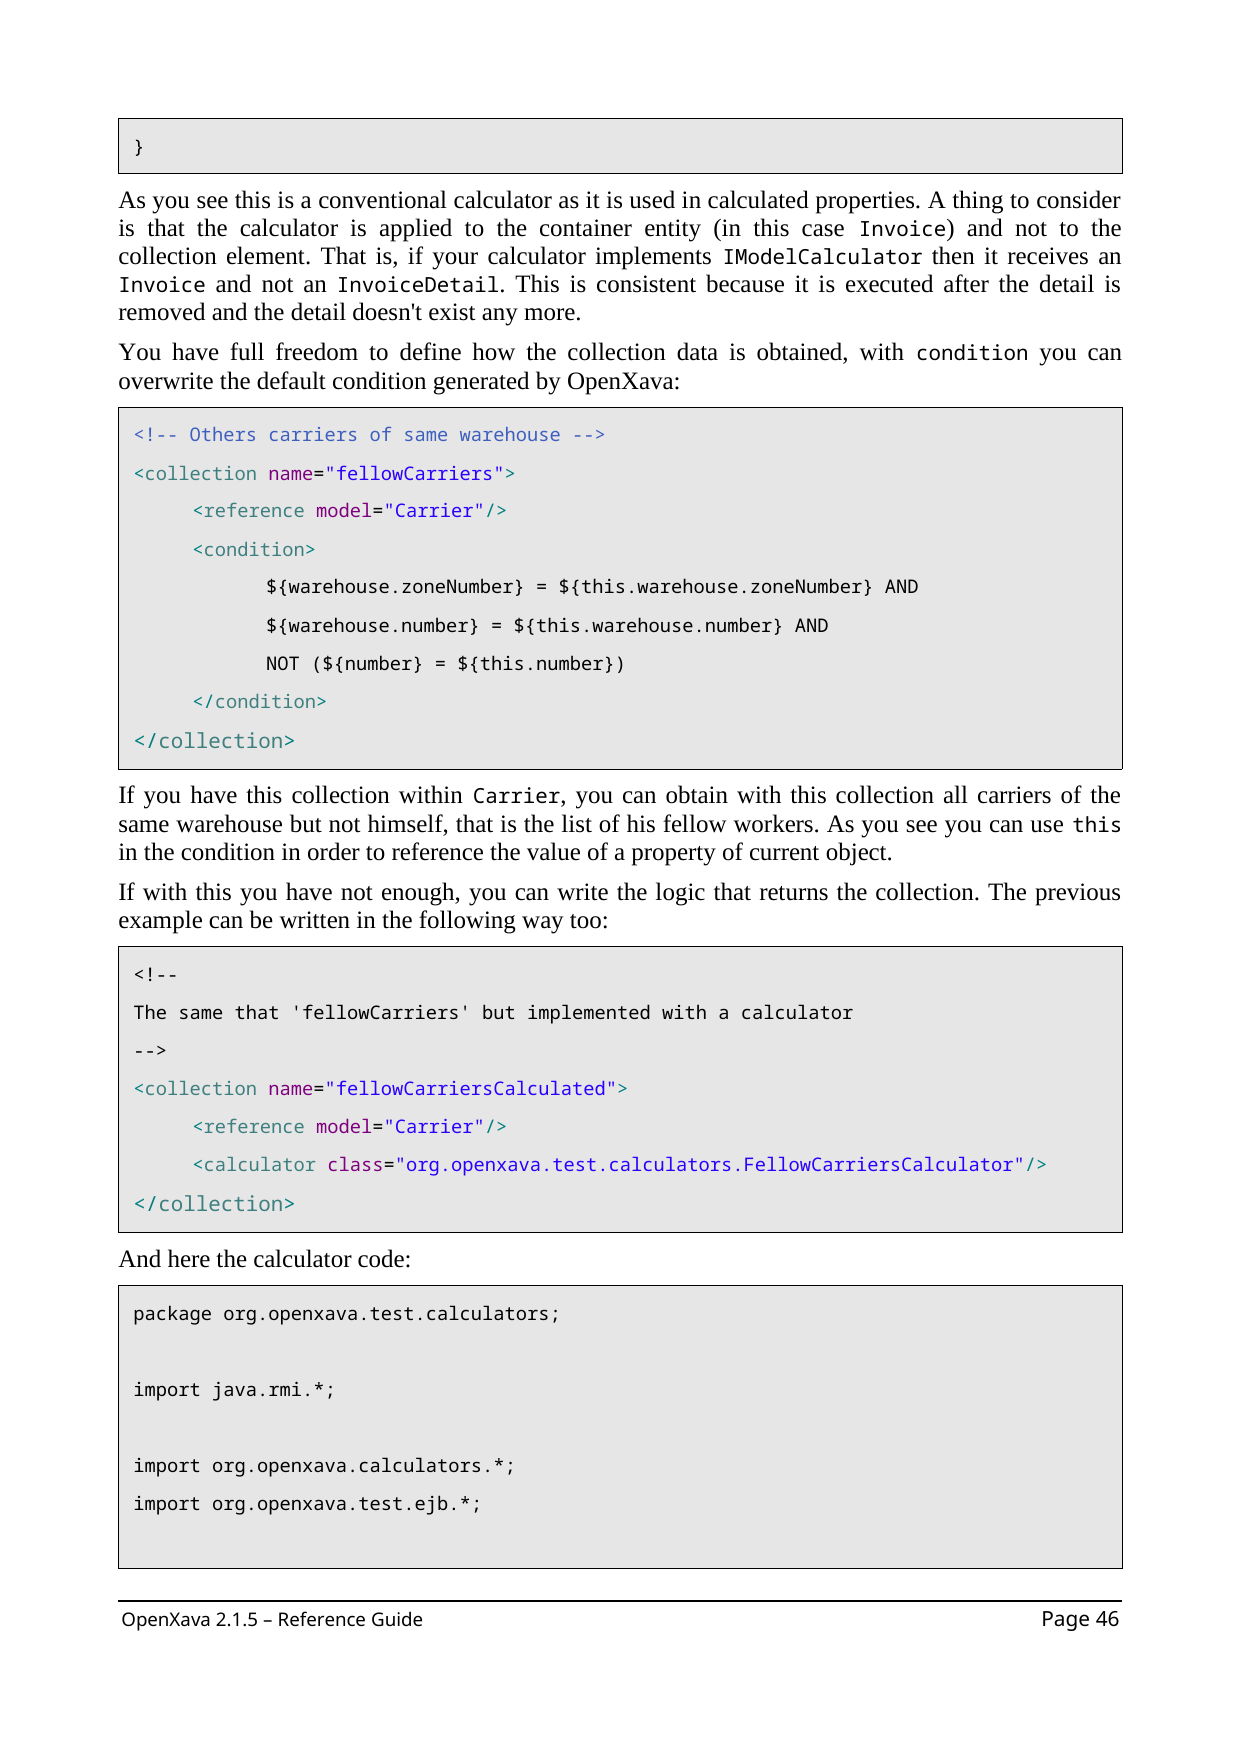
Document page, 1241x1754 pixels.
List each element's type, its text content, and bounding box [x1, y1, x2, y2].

text import org.openxava.test.ejb.*; [119, 1475, 1122, 1513]
text package org.openxava.test.calculators; [119, 1286, 1122, 1323]
text } [119, 119, 1122, 173]
text NOT (${number} = ${this.number}) [119, 635, 1122, 673]
text <condition> [119, 521, 1122, 559]
text <!-- [119, 947, 1122, 984]
text <calculator class="org.openxava.test.calculators.FellowCarriersCalculator"/> [119, 1136, 1122, 1174]
text <collection name="fellowCarriersCalculated"> [119, 1060, 1122, 1098]
text <collection name="fellowCarriers"> [119, 445, 1122, 483]
text </condition> [119, 673, 1122, 711]
text ${warehouse.zoneNumber} = ${this.warehouse.zoneNumber} AND [119, 559, 1122, 597]
text If you have this collection within Carrier, you can obtain with this collection all carriers of the same warehouse but not himself, that is the list of his fellow workers. As you see you can use this in the condition in order to reference the value of a property of current object. [118, 782, 1122, 866]
text If with this you have not enough, you can write the logic that returns the collection. The previous example can be written in the following way too: [118, 878, 1122, 934]
text </collection> [119, 1174, 1122, 1232]
text <reference model="Carrier"/> [119, 1098, 1122, 1136]
text The same that 'fellowCarriers' but implemented with a calculator [119, 984, 1122, 1022]
text import java.rmi.*; [119, 1361, 1122, 1399]
text </collection> [119, 711, 1122, 769]
text And here the calculator code: [118, 1245, 1122, 1273]
text ${warehouse.number} = ${this.warehouse.number} AND [119, 597, 1122, 635]
text import org.openxava.calculators.*; [119, 1437, 1122, 1475]
text <reference model="Carrier"/> [119, 483, 1122, 521]
text As you see this is a conventional calculator as it is used in calculated properties. A thing to consider is that the calculator is applied to the container entity (in this case Invoice) and not to the collection element. That is, if your calculator implements IModelCalculator then it receives an Invoice and not an InvoiceDetail. This is consistent because it is executed after the detail is removed and the detail doesn't exist any more. [118, 186, 1122, 326]
text <!-- Others carriers of same warehouse --> [119, 408, 1122, 445]
text --> [119, 1022, 1122, 1060]
text You have full freedom to define how the collection data is obtained, with condition you can overwrite the default condition generated by OpenXava: [118, 338, 1122, 394]
